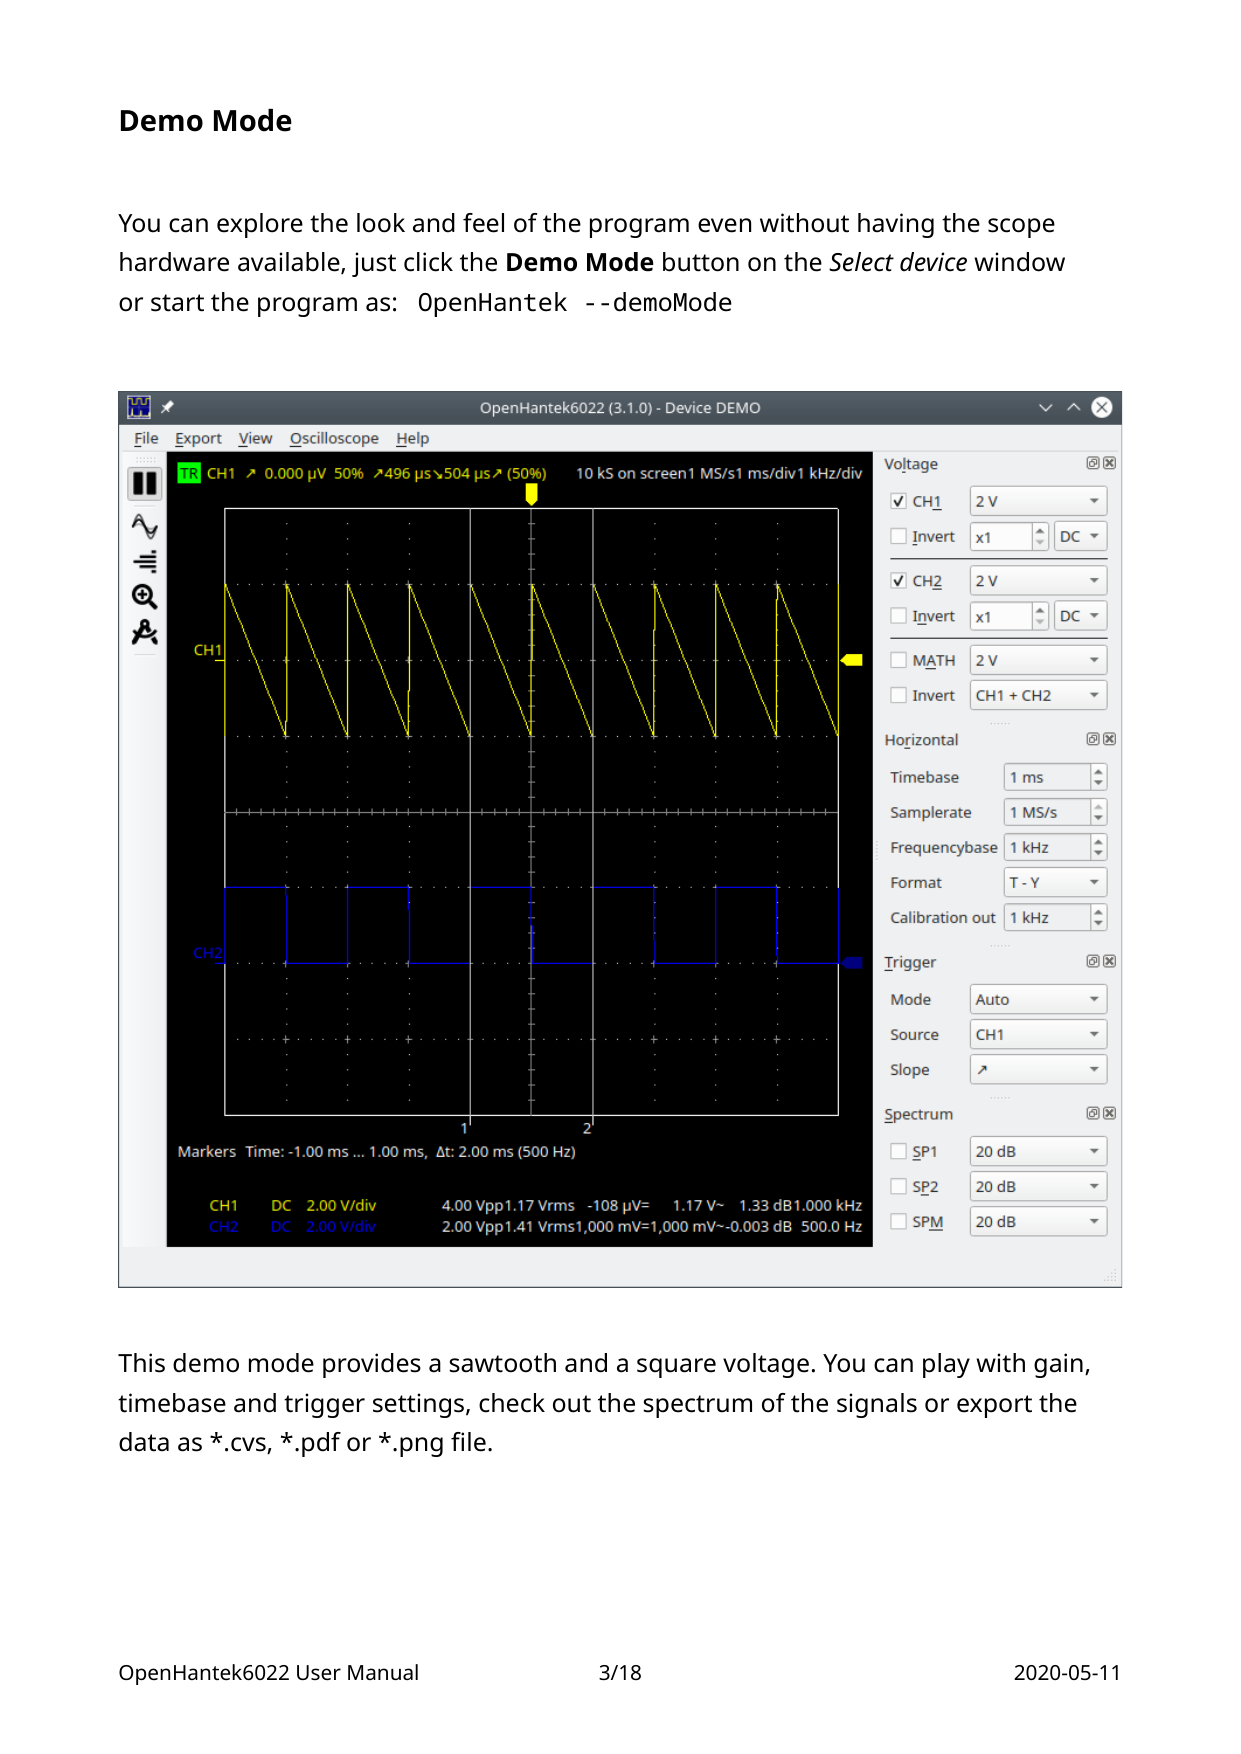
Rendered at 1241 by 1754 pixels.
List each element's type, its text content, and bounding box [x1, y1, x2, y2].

text This demo mode provides a sawtooth and a square voltage. You can play with gain, timebase and trigger settings, check out the spectrum of the signals or export the data as *.cvs, *.pdf or *.png file. [118, 1346, 1122, 1458]
picture [118, 391, 1123, 1288]
subtitle Demo Mode [118, 100, 1122, 140]
text You can explore the look and feel of the program even without having the scope hardware available, just click the Demo Mode button on the Select device window or start the program as: OpenHantek --demoMode [118, 206, 1122, 318]
